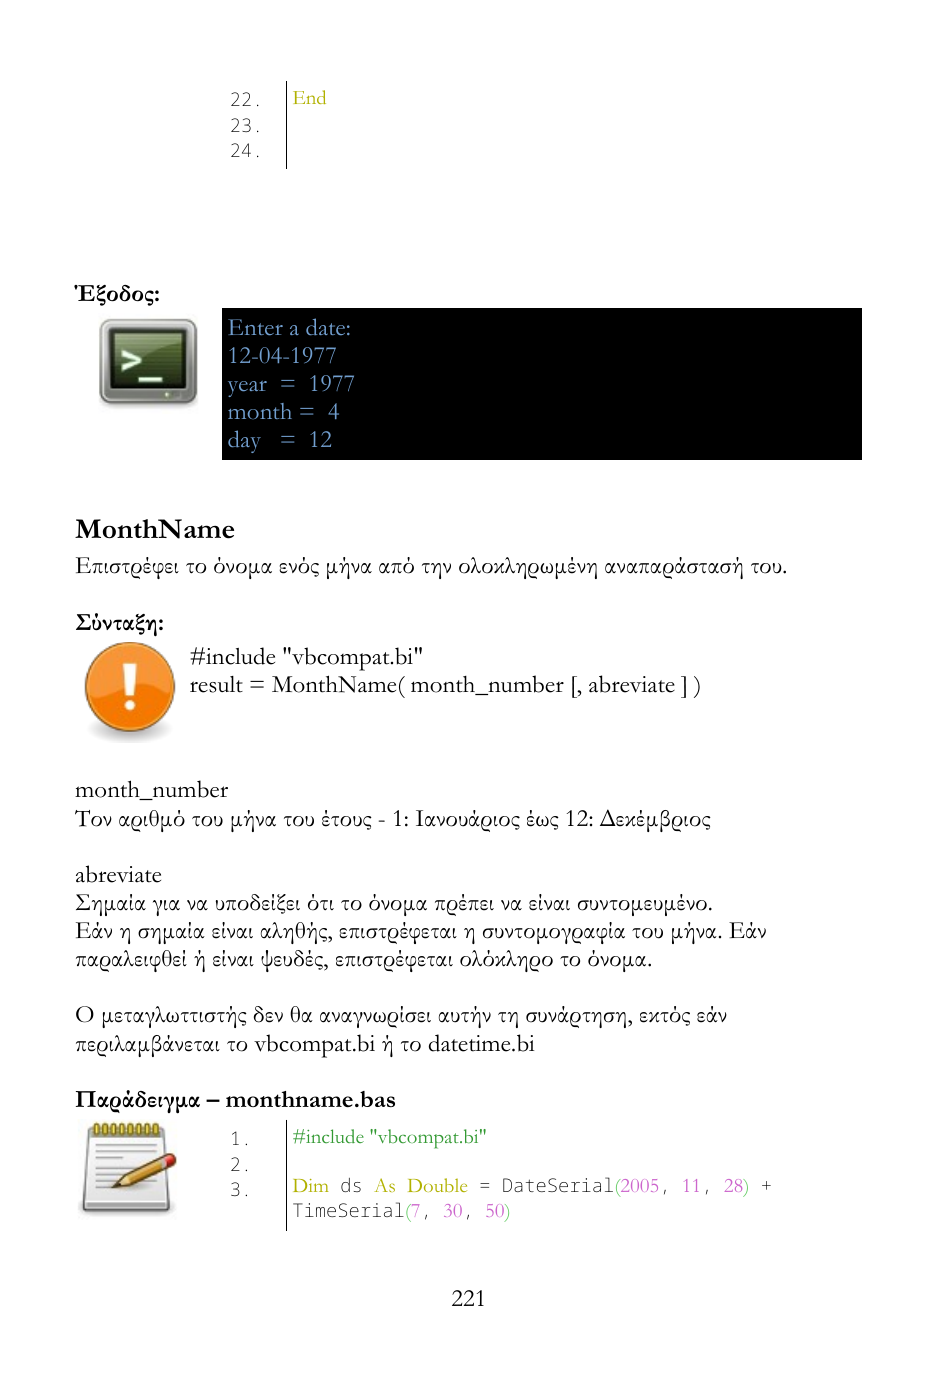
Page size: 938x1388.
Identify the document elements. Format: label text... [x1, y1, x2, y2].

picture [77, 1119, 178, 1220]
table_header [180, 75, 863, 196]
text Εάν η σημαία είναι αληθής, επιστρέφεται η συντομογραφία του μήνα. Εάν παραλειφθεί ή είναι ψευδές, επιστρέφεται ολόκληρο το όνομα. [75, 917, 862, 973]
table_header [186, 81, 286, 169]
text Παράδειγμα – monthname.bas [75, 1086, 862, 1114]
table_header Enter a date: 12-04-1977 year = 1977 month = 4 day = 12 [222, 308, 862, 460]
table_header #include "vbcompat.bi" result = MonthName( month_number [, abreviate ] ) [184, 637, 863, 776]
text Έξοδος: [75, 280, 862, 308]
picture [79, 642, 180, 743]
text Σημαία για να υποδείξει ότι το όνομα πρέπει να είναι συντομευμένο. [75, 889, 862, 917]
table_header [186, 1120, 286, 1231]
table_header [180, 1114, 863, 1246]
table_header [75, 308, 222, 460]
text abreviate [75, 861, 862, 889]
text Τον αριθμό του μήνα του έτους - 1: Ιανουάριος έως 12: Δεκέμβριος [75, 804, 862, 833]
table_header [75, 1114, 180, 1246]
text Σύνταξη: [75, 609, 862, 637]
text Επιστρέφει το όνομα ενός μήνα από την ολοκληρωμένη αναπαράστασή του. [75, 552, 862, 581]
text month_number [75, 776, 862, 804]
table_header End [287, 81, 857, 169]
subtitle MonthName [75, 513, 862, 546]
table_header [75, 637, 183, 776]
table_header [75, 75, 180, 196]
picture [98, 313, 199, 414]
table_header #include "vbcompat.bi" Dim ds As Double = DateSerial(2005, 11, 28) + TimeSerial(7, 30, 50) [287, 1120, 857, 1231]
text Ο μεταγλωττιστής δεν θα αναγνωρίσει αυτήν τη συνάρτηση, εκτός εάν περιλαμβάνεται το vbcompat.bi ή το datetime.bi [75, 1001, 862, 1058]
